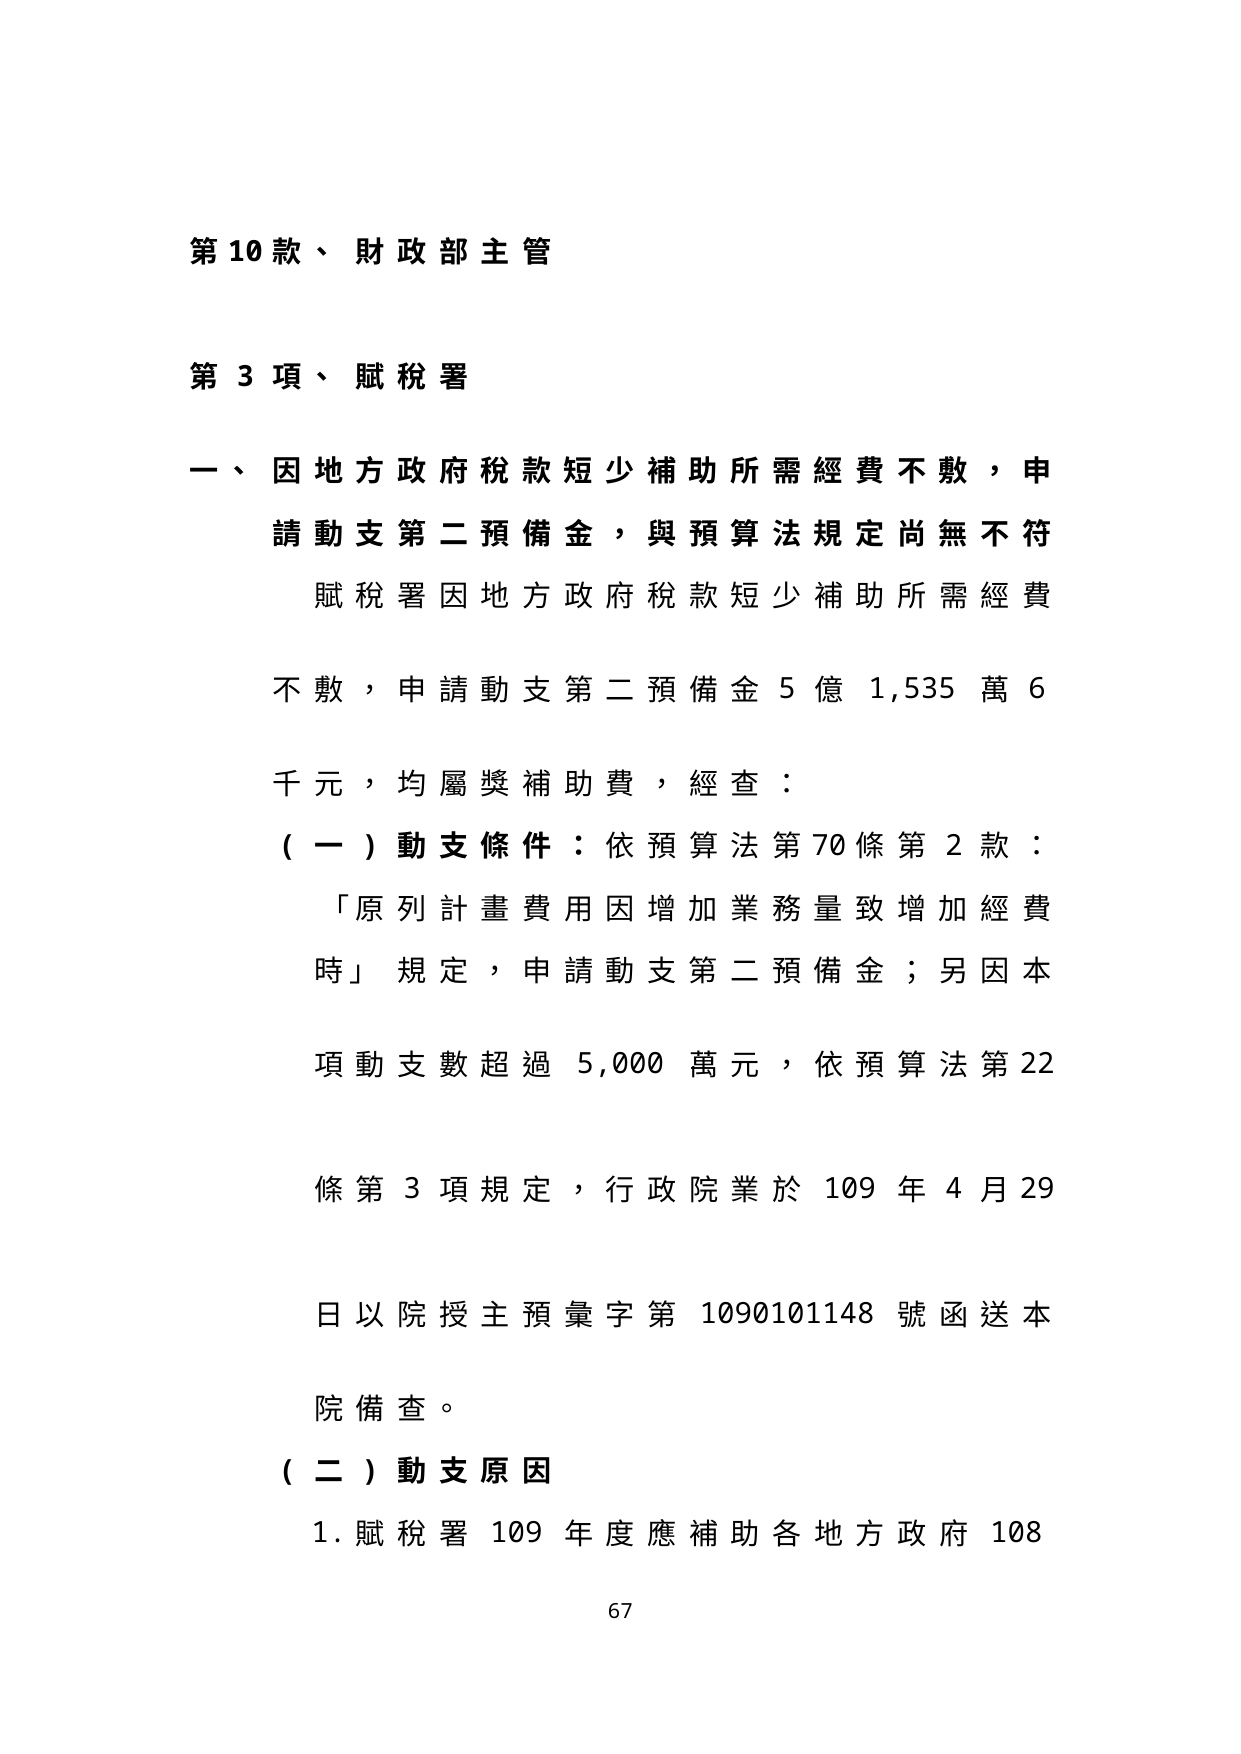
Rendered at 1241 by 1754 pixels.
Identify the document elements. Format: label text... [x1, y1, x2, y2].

text (一)動支條件：依預算法第70條第2款：「原列計畫費用因增加業務量致增加經費時」規定，申請動支第二預備金；另因本項動支數超過5,000萬元，依預算法第22條第3項規定，行政院業於109年4月29日以院授主預彙字第1090101148號函送本院備查。 [242, 802, 1058, 1427]
text 第10款、財政部主管 [183, 177, 1058, 302]
text 第3項、賦稅署 [183, 302, 1058, 427]
text 賦稅署因地方政府稅款短少補助所需經費不敷，申請動支第二預備金5億1,535萬6千元，均屬獎補助費，經查： [242, 552, 1058, 802]
text 1.賦稅署109年度應補助各地方政府108 [271, 1490, 1058, 1552]
text 一、因地方政府稅款短少補助所需經費不敷，申請動支第二預備金，與預算法規定尚無不符 [183, 427, 1058, 552]
text (二)動支原因 [242, 1427, 1058, 1490]
